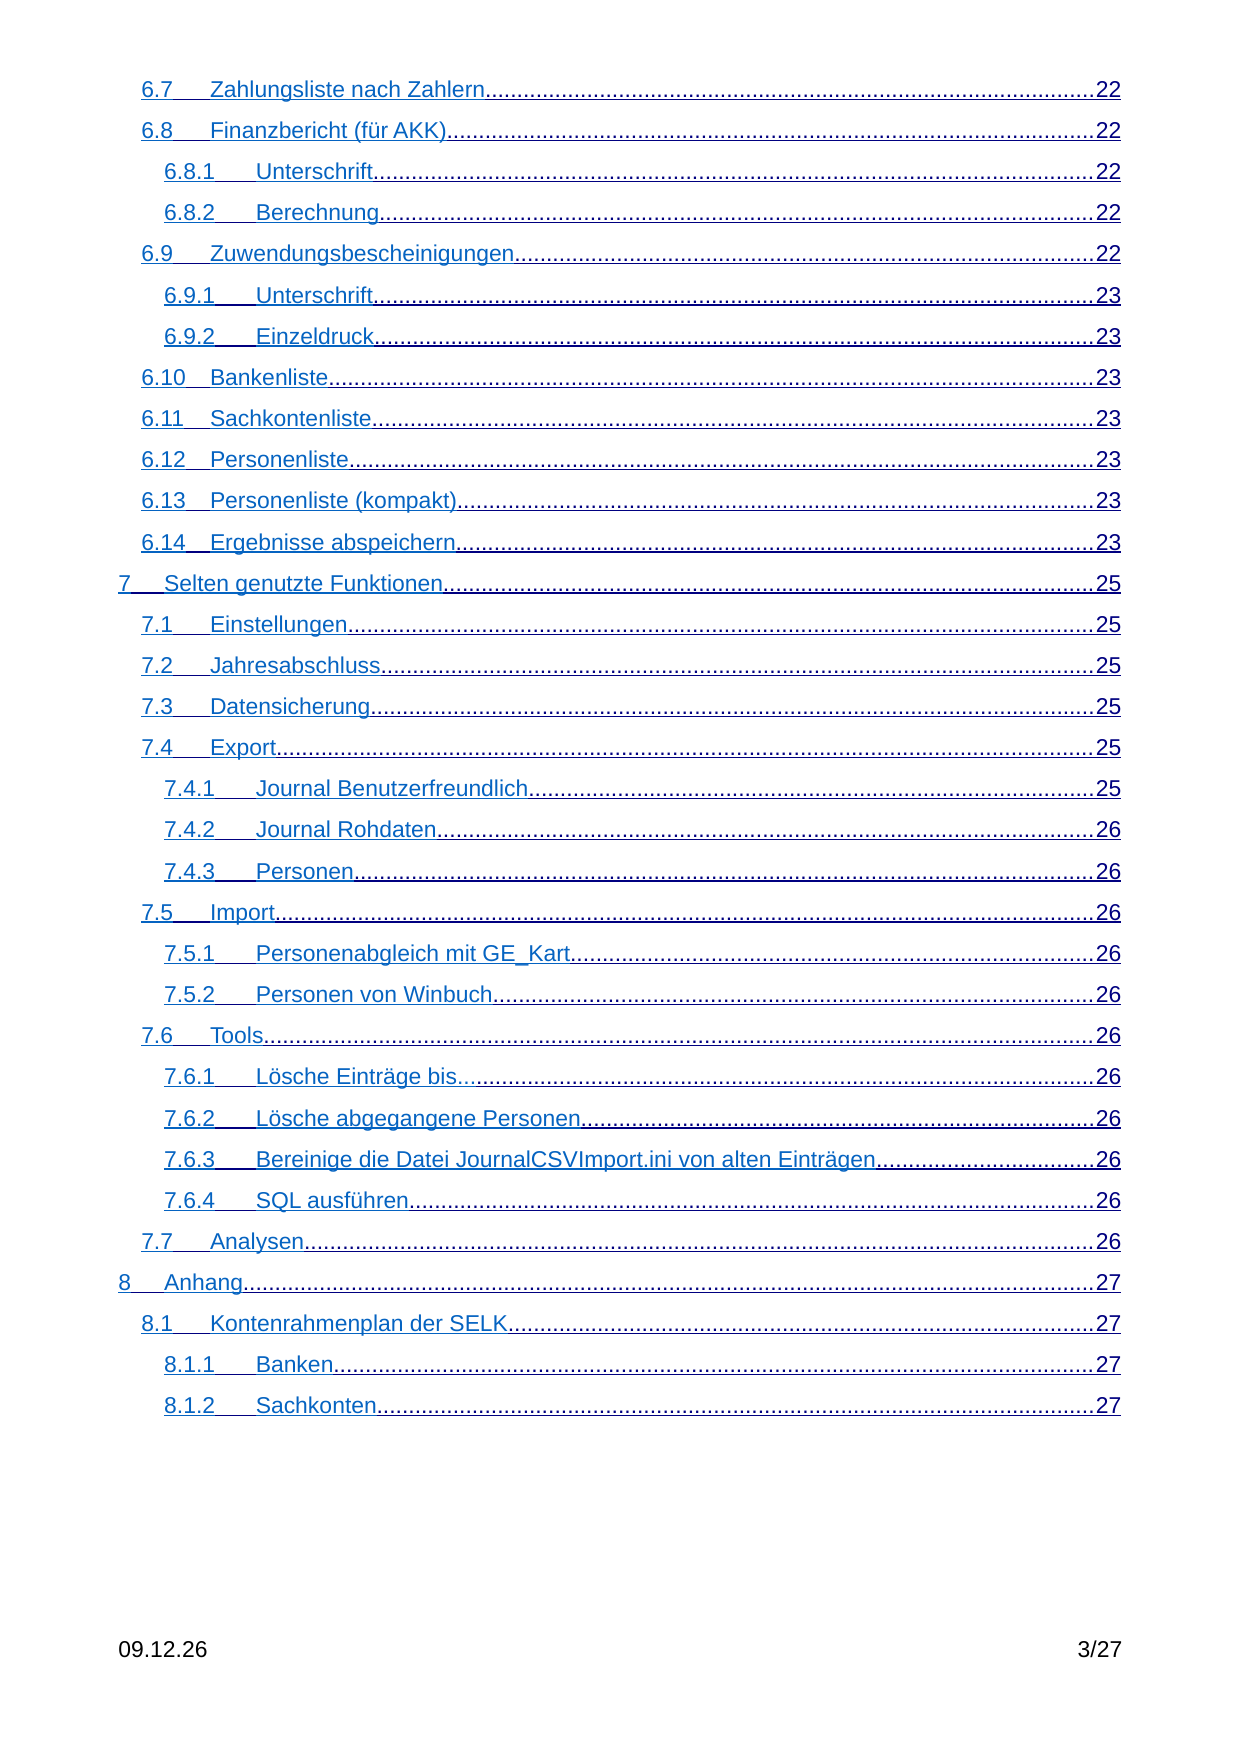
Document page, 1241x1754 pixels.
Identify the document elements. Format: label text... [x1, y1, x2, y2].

text 8.1.2 Sachkonten 27 [164, 1392, 1122, 1420]
text 6.11 Sachkontenliste 23 [141, 404, 1122, 432]
text 6.13 Personenliste (kompakt) 23 [141, 486, 1122, 514]
text 7.6.2 Lösche abgegangene Personen 26 [164, 1104, 1122, 1132]
text 6.8.2 Berechnung 22 [164, 198, 1122, 226]
text 6.9.1 Unterschrift 23 [164, 281, 1122, 309]
text 7.4 Export 25 [141, 733, 1122, 761]
text 7.7 Analysen 26 [141, 1227, 1122, 1255]
text 7.4.2 Journal Rohdaten 26 [164, 816, 1122, 844]
text 6.10 Bankenliste 23 [141, 363, 1122, 391]
text 8.1 Kontenrahmenplan der SELK 27 [141, 1309, 1122, 1337]
text 7.6 Tools 26 [141, 1021, 1122, 1049]
text 7.5.1 Personenabgleich mit GE_Kart 26 [164, 939, 1122, 967]
text 7.1 Einstellungen 25 [141, 610, 1122, 638]
text 6.9 Zuwendungsbescheinigungen 22 [141, 239, 1122, 268]
text 7.6.3 Bereinige die Datei JournalCSVImport.ini von alten Einträgen 26 [164, 1145, 1122, 1173]
text 6.12 Personenliste 23 [141, 445, 1122, 473]
text 7.6.4 SQL ausführen 26 [164, 1186, 1122, 1214]
text 8.1.1 Banken 27 [164, 1351, 1122, 1378]
text 7.4.3 Personen 26 [164, 857, 1122, 885]
text 7.5 Import 26 [141, 898, 1122, 926]
text 7.6.1 Lösche Einträge bis... 26 [164, 1062, 1122, 1091]
text 6.8 Finanzbericht (für AKK) 22 [141, 116, 1122, 144]
text 6.9.2 Einzeldruck 23 [164, 322, 1122, 350]
text 8 Anhang 27 [118, 1268, 1122, 1296]
text 7.5.2 Personen von Winbuch 26 [164, 980, 1122, 1008]
text 7.3 Datensicherung 25 [141, 692, 1122, 720]
text 6.14 Ergebnisse abspeichern 23 [141, 528, 1122, 556]
text 7.4.1 Journal Benutzerfreundlich 25 [164, 774, 1122, 802]
text 6.8.1 Unterschrift 22 [164, 157, 1122, 185]
text 6.7 Zahlungsliste nach Zahlern 22 [141, 75, 1122, 103]
text 7 Selten genutzte Funktionen 25 [118, 569, 1122, 597]
text 7.2 Jahresabschluss 25 [141, 651, 1122, 679]
